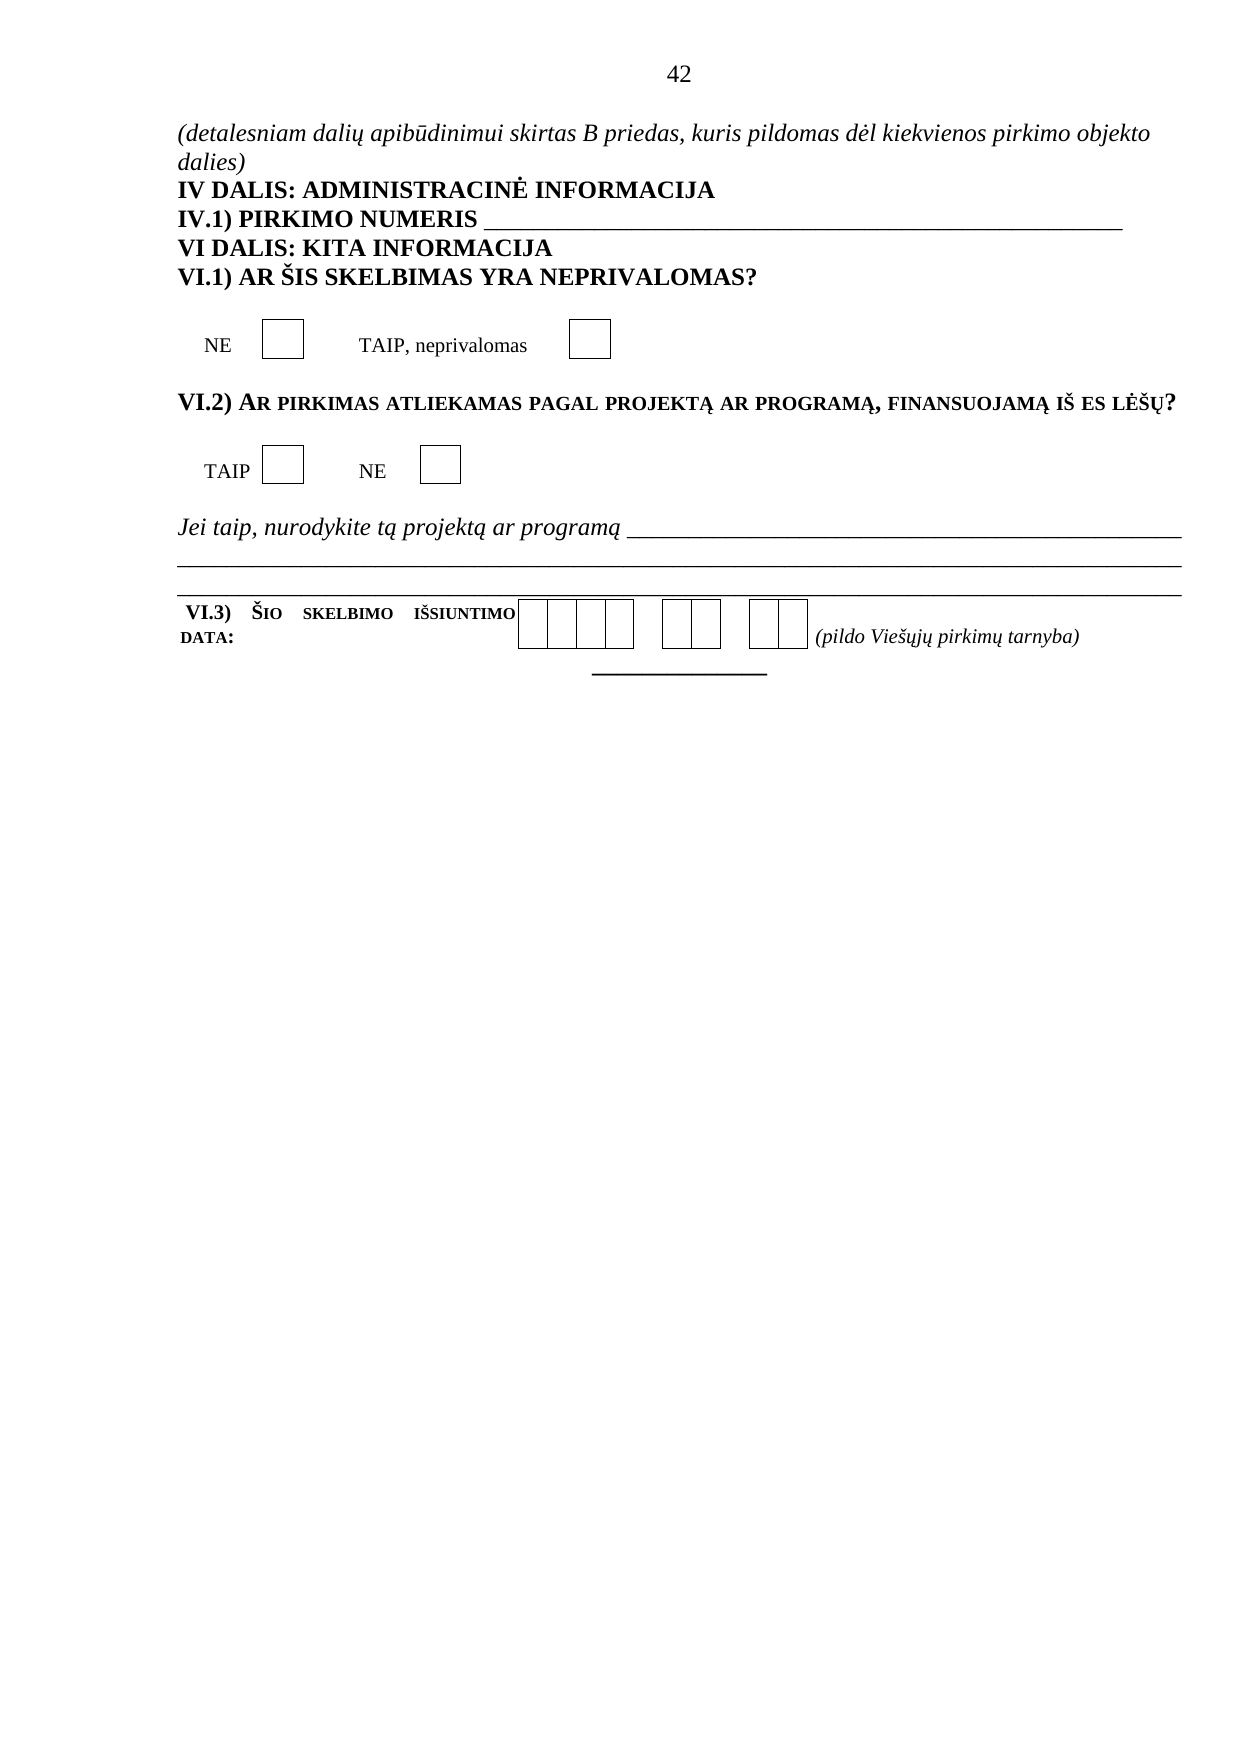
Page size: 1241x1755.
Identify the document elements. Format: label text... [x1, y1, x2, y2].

table_header [663, 600, 691, 648]
table_header [263, 320, 303, 357]
table_header (pildo Viešųjų pirkimų tarnyba) [808, 599, 1181, 648]
text Vi DALIS: KITA INFORMACIJA [177, 233, 1181, 262]
table_header [692, 600, 720, 648]
table_header [177, 319, 201, 357]
table_header [606, 600, 633, 648]
table_header VI.3) Šio skelbimo išsiuntimo data: [177, 599, 518, 648]
text VI.1) Ar Šis skelbimas Yra neprivalomas? [177, 262, 1240, 291]
table_header [461, 445, 1181, 483]
table_header [548, 600, 576, 648]
table_header TAIP, neprivalomas [356, 319, 569, 357]
table_header [263, 446, 303, 483]
table_header [779, 600, 807, 648]
table_header [304, 319, 356, 357]
text IV.1) Pirkimo NUMERIS [177, 204, 1240, 233]
table_header [519, 600, 547, 648]
text (detalesniam dalių apibūdinimui skirtas B priedas, kuris pildomas dėl kiekvienos pirkimo objekto dalies) [177, 118, 1181, 176]
table_header [750, 600, 778, 648]
text IV DALIS: ADMINISTRACINĖ INFORMACIJA [177, 176, 1181, 204]
table_header [421, 446, 460, 483]
table_header [304, 445, 356, 483]
table_header TAIP [201, 445, 262, 483]
table_header [177, 445, 201, 483]
table_header [611, 319, 1181, 357]
table_header [721, 599, 749, 648]
table_header NE [201, 319, 262, 357]
table_header [634, 599, 662, 648]
table_header NE [356, 445, 420, 483]
table_header [577, 600, 605, 648]
table_header [570, 320, 610, 357]
text Jei taip, nurodykite tą projektą ar programą [177, 512, 1181, 541]
text ______________ [177, 649, 1181, 678]
text VI.2) Ar pirkimas atliekamas pagal projektą ar programą, finansuojamą iš es lėšų? [177, 387, 1240, 416]
